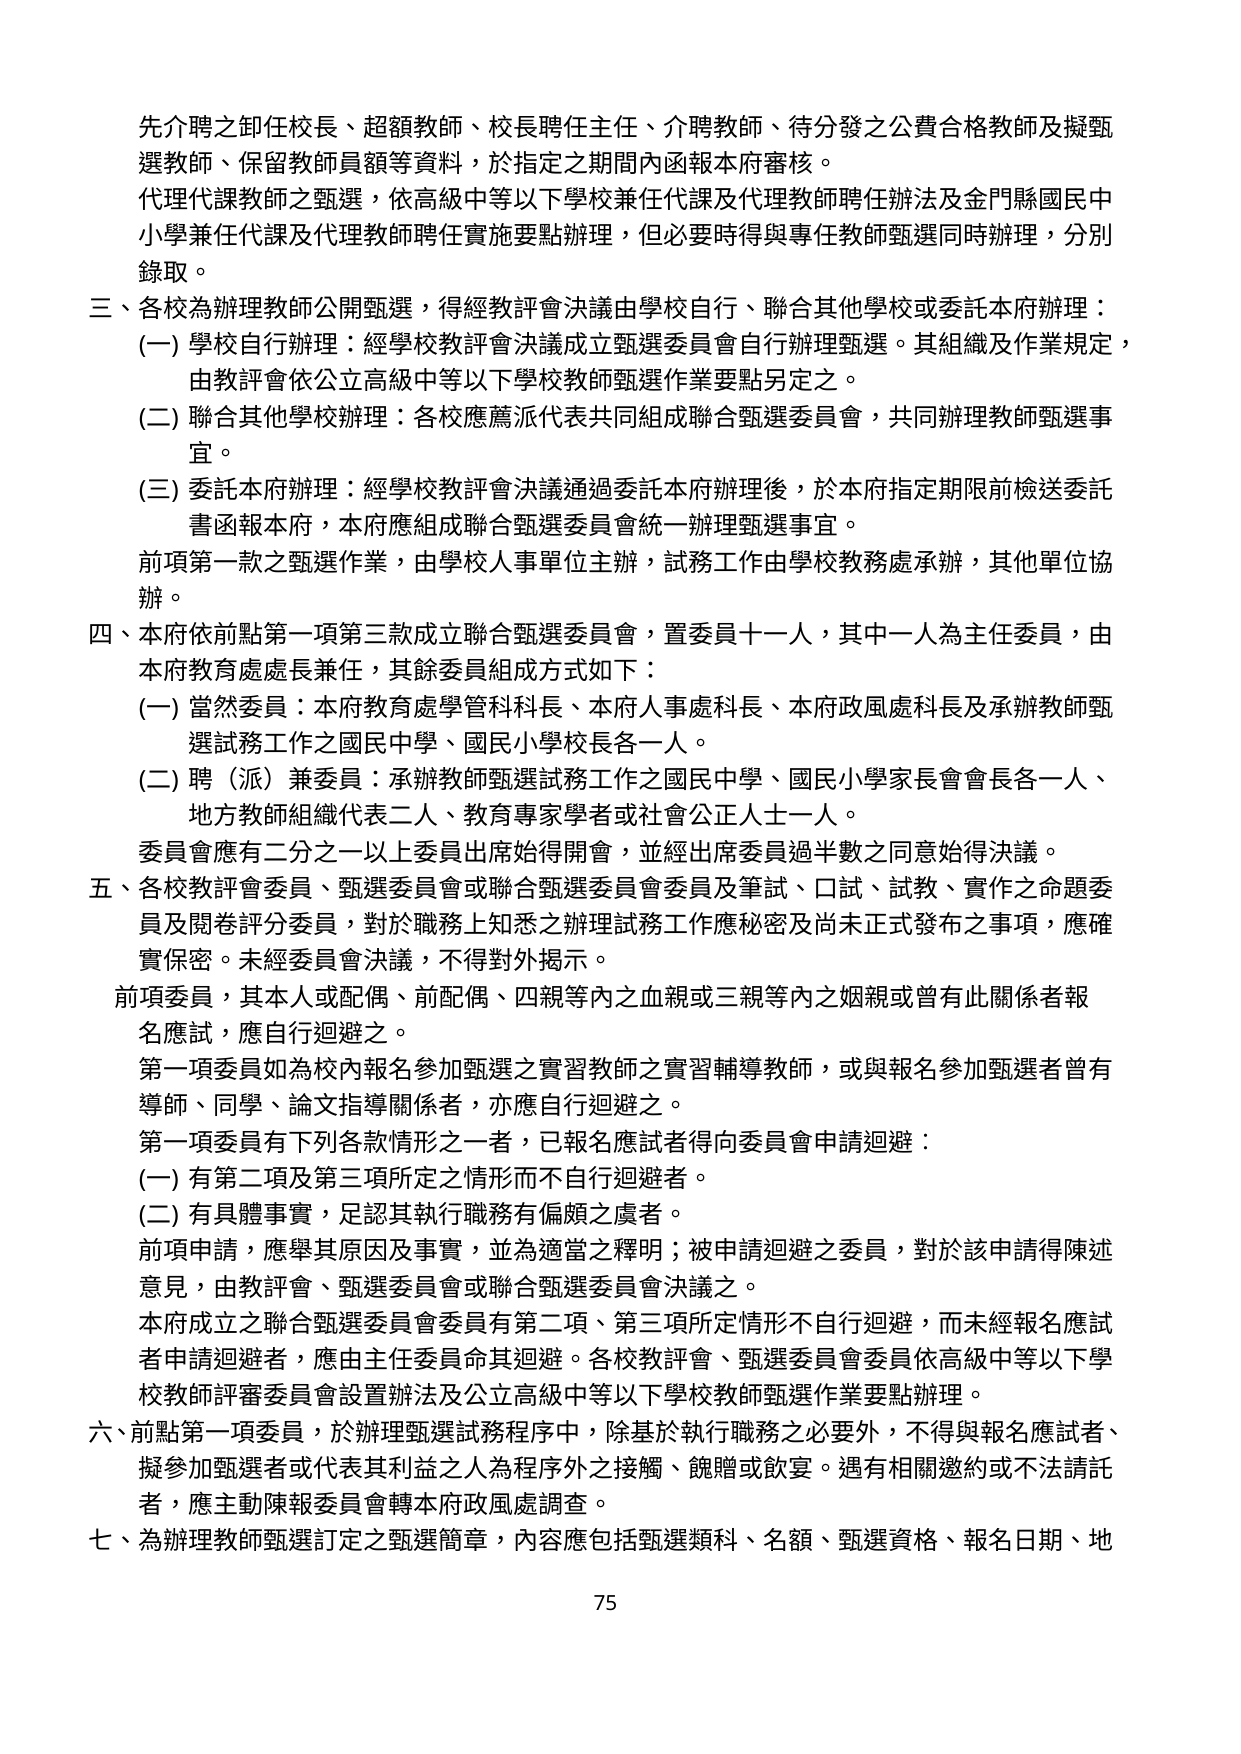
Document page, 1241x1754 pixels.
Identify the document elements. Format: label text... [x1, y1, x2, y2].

text 三、各校為辦理教師公開甄選，得經教評會決議由學校自行、聯合其他學校或委託本府辦理： [89, 288, 1122, 324]
text 錄取。 [89, 252, 1122, 288]
text 本府教育處處長兼任，其餘委員組成方式如下： [89, 651, 1122, 687]
text (一) 當然委員：本府教育處學管科科長、本府人事處科長、本府政風處科長及承辦教師甄 [89, 687, 1122, 723]
text 實保密。未經委員會決議，不得對外揭示。 [89, 941, 1122, 977]
text 員及閱卷評分委員，對於職務上知悉之辦理試務工作應秘密及尚未正式發布之事項，應確 [89, 904, 1122, 941]
text 第一項委員如為校內報名參加甄選之實習教師之實習輔導教師，或與報名參加甄選者曾有 [89, 1049, 1122, 1086]
text (三) 委託本府辦理：經學校教評會決議通過委託本府辦理後，於本府指定期限前檢送委託 [89, 469, 1122, 506]
text 選試務工作之國民中學、國民小學校長各一人。 [89, 723, 1122, 759]
text (一) 有第二項及第三項所定之情形而不自行迴避者。 [89, 1158, 1122, 1194]
text 意見，由教評會、甄選委員會或聯合甄選委員會決議之。 [89, 1267, 1122, 1303]
text 導師、同學、論文指導關係者，亦應自行迴避之。 [89, 1086, 1122, 1122]
text 者，應主動陳報委員會轉本府政風處調查。 [89, 1484, 1122, 1521]
text 書函報本府，本府應組成聯合甄選委員會統一辦理甄選事宜。 [89, 506, 1122, 542]
text 擬參加甄選者或代表其利益之人為程序外之接觸、餽贈或飲宴。遇有相關邀約或不法請託 [89, 1448, 1122, 1484]
text 地方教師組織代表二人、教育專家學者或社會公正人士一人。 [89, 796, 1122, 832]
text 本府成立之聯合甄選委員會委員有第二項、第三項所定情形不自行迴避，而未經報名應試 [89, 1303, 1122, 1339]
text 先介聘之卸任校長、超額教師、校長聘任主任、介聘教師、待分發之公費合格教師及擬甄 [89, 107, 1122, 143]
text 校教師評審委員會設置辦法及公立高級中等以下學校教師甄選作業要點辦理。 [89, 1376, 1122, 1412]
text (二) 有具體事實，足認其執行職務有偏頗之虞者。 [89, 1194, 1122, 1231]
text 前項委員，其本人或配偶、前配偶、四親等內之血親或三親等內之姻親或曾有此關係者報 [89, 977, 1122, 1013]
text 宜。 [89, 433, 1122, 469]
text 七、為辦理教師甄選訂定之甄選簡章，內容應包括甄選類科、名額、甄選資格、報名日期、地 [89, 1521, 1122, 1557]
text 前項第一款之甄選作業，由學校人事單位主辦，試務工作由學校教務處承辦，其他單位協 [89, 542, 1122, 578]
text 委員會應有二分之一以上委員出席始得開會，並經出席委員過半數之同意始得決議。 [89, 832, 1122, 868]
text 選教師、保留教師員額等資料，於指定之期間內函報本府審核。 [89, 143, 1122, 179]
text 者申請迴避者，應由主任委員命其迴避。各校教評會、甄選委員會委員依高級中等以下學 [89, 1339, 1122, 1376]
text (二) 聘（派）兼委員：承辦教師甄選試務工作之國民中學、國民小學家長會會長各一人、 [89, 759, 1122, 796]
text 四、本府依前點第一項第三款成立聯合甄選委員會，置委員十一人，其中一人為主任委員，由 [89, 614, 1122, 651]
text 代理代課教師之甄選，依高級中等以下學校兼任代課及代理教師聘任辦法及金門縣國民中 [89, 179, 1122, 216]
text 辦。 [89, 578, 1122, 614]
text 五、各校教評會委員、甄選委員會或聯合甄選委員會委員及筆試、口試、試教、實作之命題委 [89, 868, 1122, 904]
text 前項申請，應舉其原因及事實，並為適當之釋明；被申請迴避之委員，對於該申請得陳述 [89, 1231, 1122, 1267]
text (一) 學校自行辦理：經學校教評會決議成立甄選委員會自行辦理甄選。其組織及作業規定， [89, 324, 1122, 361]
text (二) 聯合其他學校辦理：各校應薦派代表共同組成聯合甄選委員會，共同辦理教師甄選事 [89, 397, 1122, 433]
text 小學兼任代課及代理教師聘任實施要點辦理，但必要時得與專任教師甄選同時辦理，分別 [89, 216, 1122, 252]
text 名應試，應自行迴避之。 [89, 1013, 1122, 1049]
text 六、前點第一項委員，於辦理甄選試務程序中，除基於執行職務之必要外，不得與報名應試者、 [89, 1412, 1122, 1448]
text 第一項委員有下列各款情形之一者，已報名應試者得向委員會申請迴避︰ [89, 1122, 1122, 1158]
text 由教評會依公立高級中等以下學校教師甄選作業要點另定之。 [89, 361, 1122, 397]
